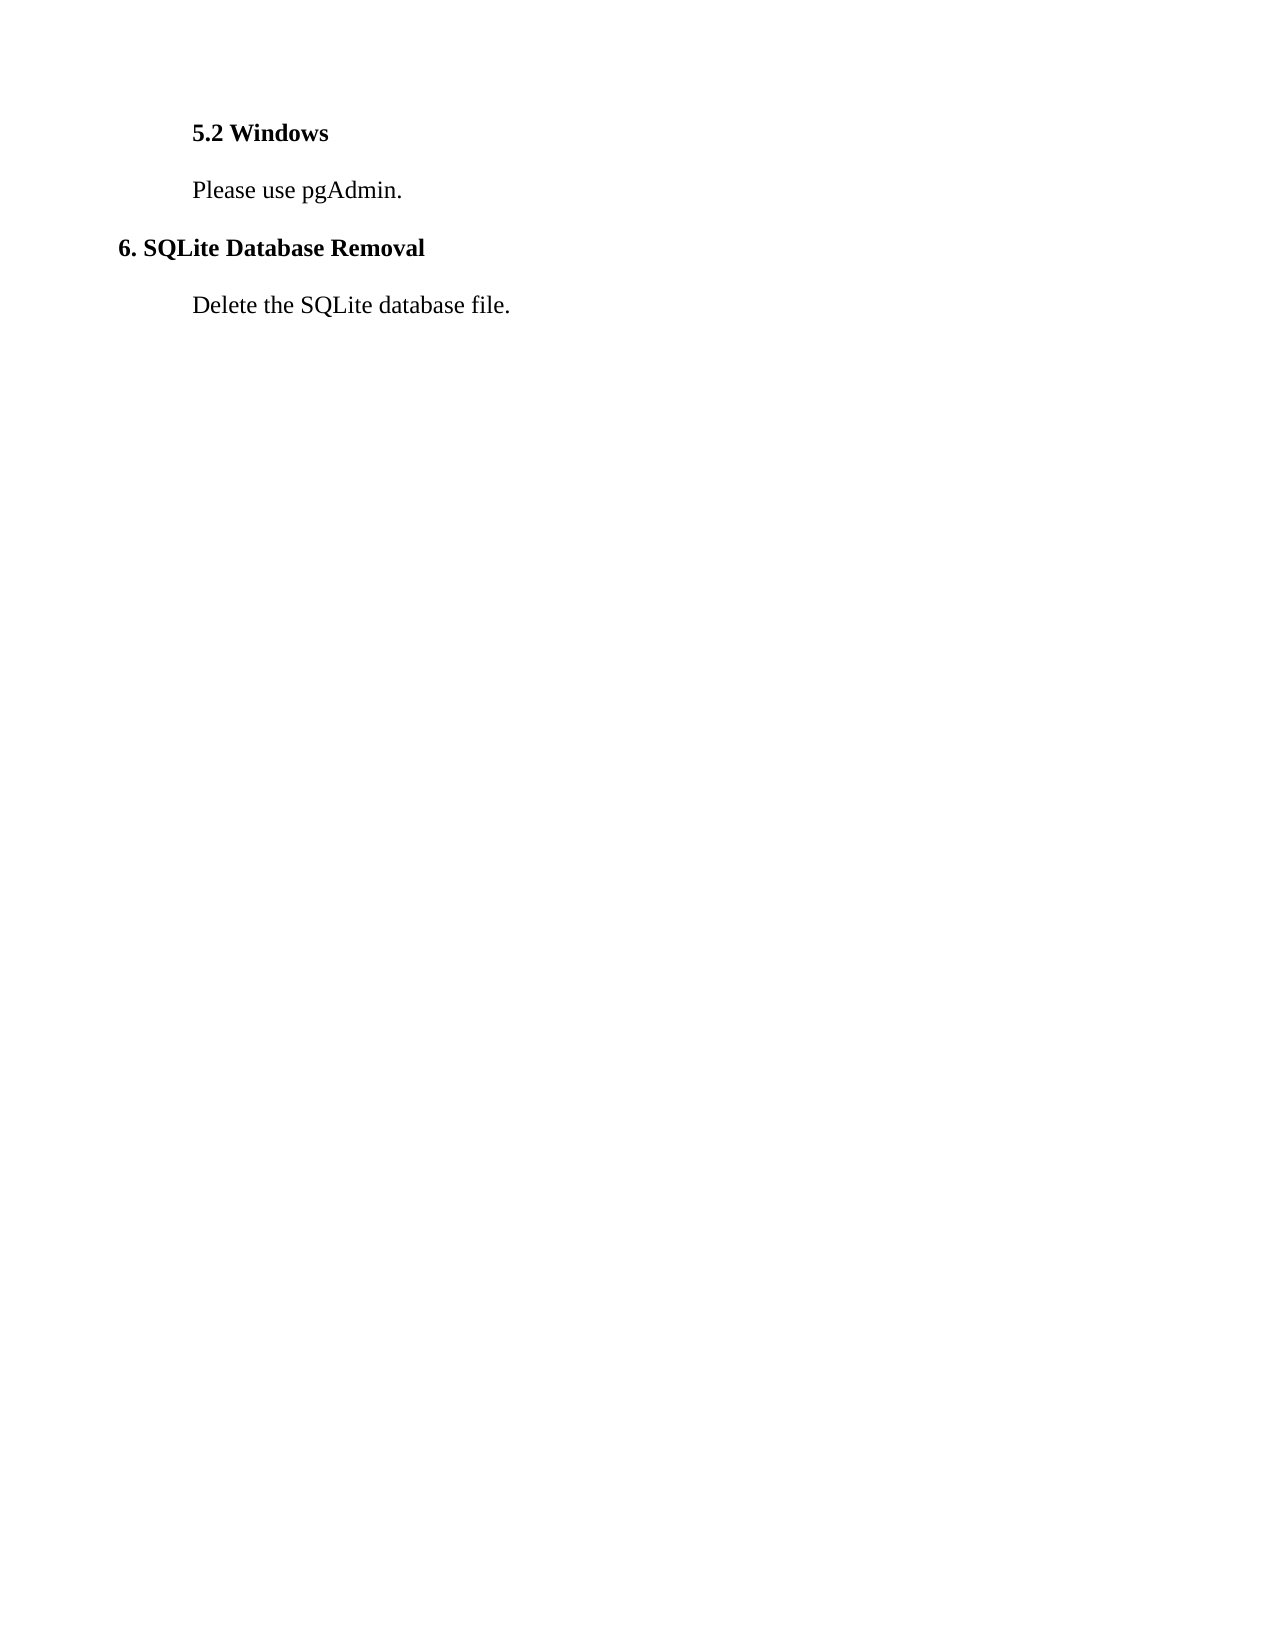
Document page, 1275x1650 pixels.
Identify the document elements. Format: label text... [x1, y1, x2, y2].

text 6. SQLite Database Removal [118, 233, 1157, 262]
text Please use pgAdmin. [118, 176, 1157, 204]
text Delete the SQLite database file. [118, 291, 1157, 319]
text 5.2 Windows [118, 118, 1157, 147]
